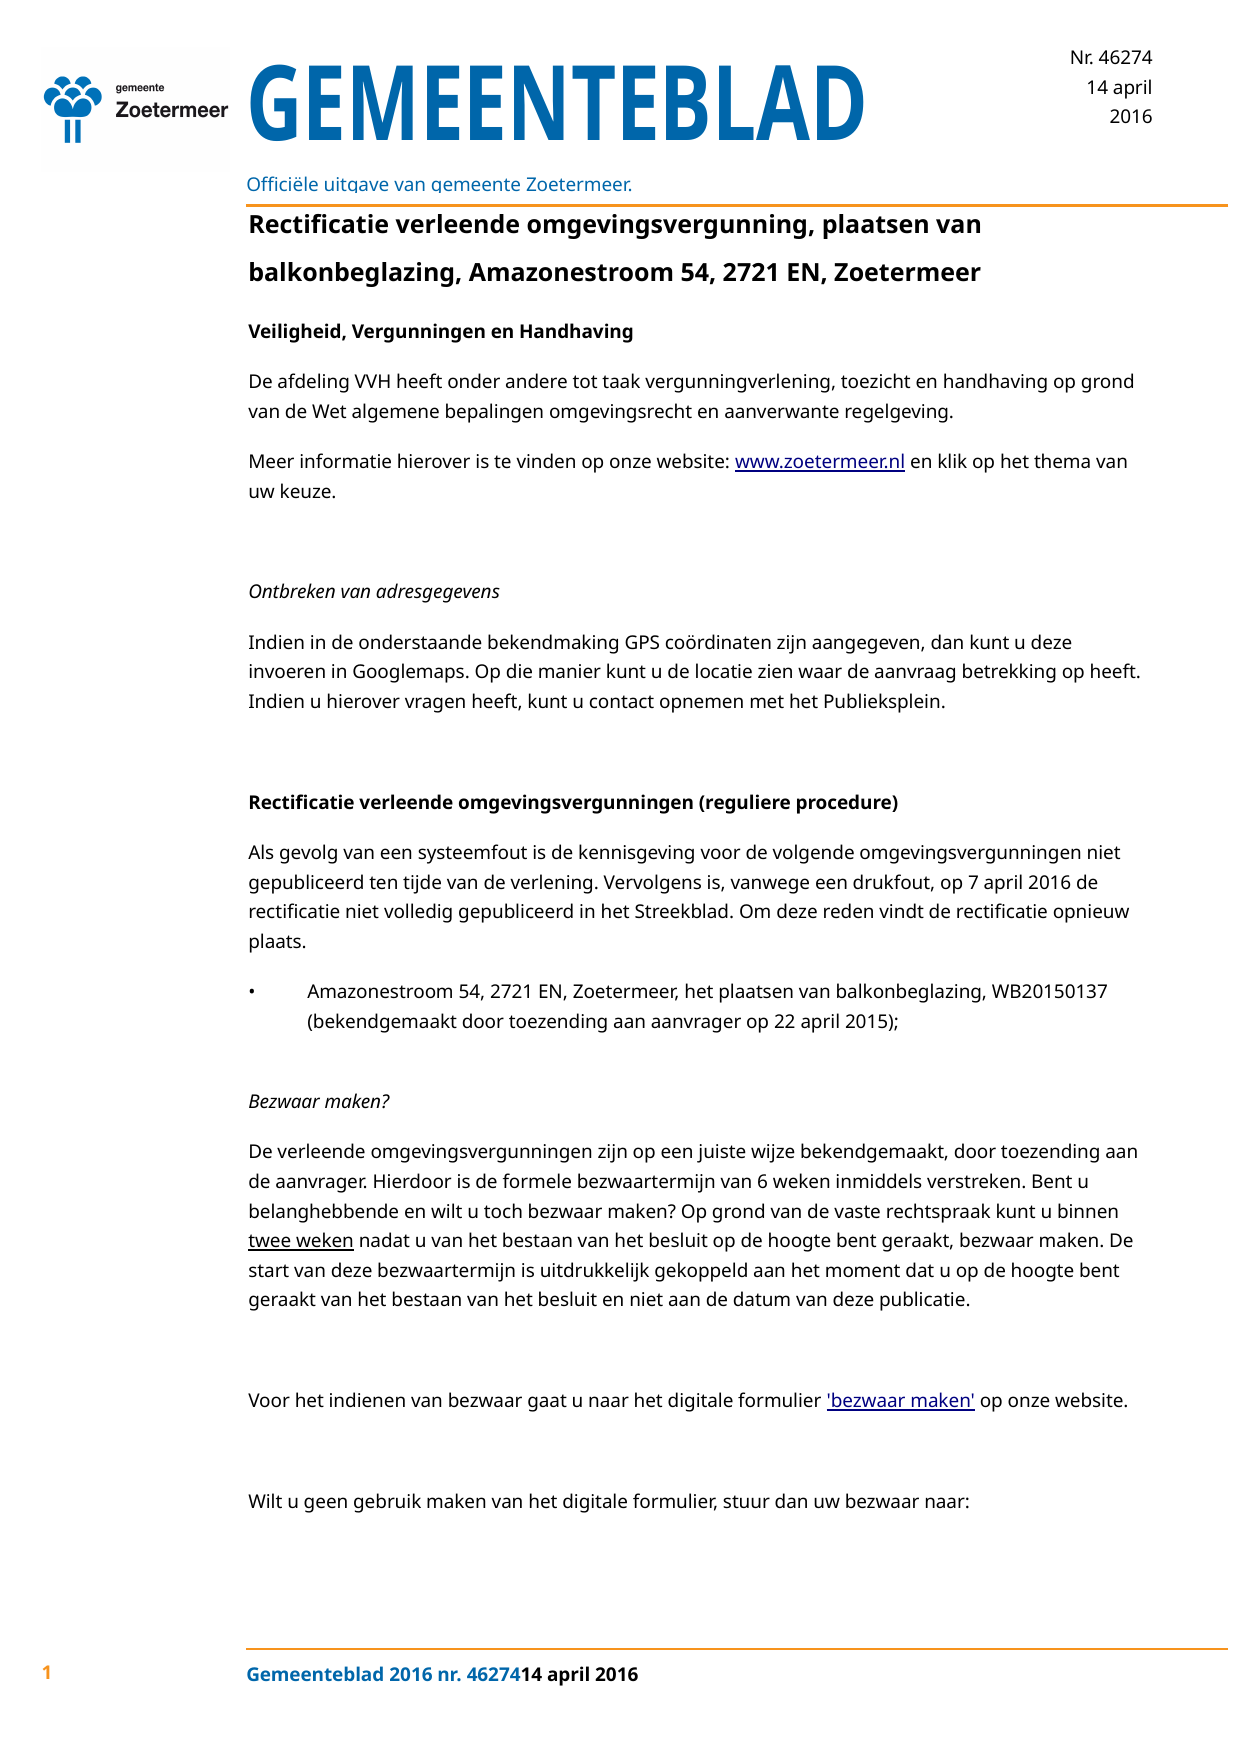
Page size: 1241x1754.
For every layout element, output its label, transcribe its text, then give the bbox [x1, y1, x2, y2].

text Rectificatie verleende omgevingsvergunningen (reguliere procedure) [248, 789, 1152, 815]
text Als gevolg van een systeemfout is de kennisgeving voor de volgende omgevingsvergunningen niet gepubliceerd ten tijde van de verlening. Vervolgens is, vanwege een drukfout, op 7 april 2016 de rectificatie niet volledig gepubliceerd in het Streekblad. Om deze reden vindt de rectificatie opnieuw plaats. [248, 839, 1152, 954]
text Veiligheid, Vergunningen en Handhaving [248, 318, 1152, 344]
text Ontbreken van adresgegevens [248, 579, 1152, 604]
text Voor het indienen van bezwaar gaat u naar het digitale formulier 'bezwaar maken' op onze website. [248, 1387, 1152, 1413]
text De verleende omgevingsvergunningen zijn op een juiste wijze bekendgemaakt, door toezending aan de aanvrager. Hierdoor is de formele bezwaartermijn van 6 weken inmiddels verstreken. Bent u belanghebbende en wilt u toch bezwaar maken? Op grond van de vaste rechtspraak kunt u binnen twee weken nadat u van het bestaan van het besluit op de hoogte bent geraakt, bezwaar maken. De start van deze bezwaartermijn is uitdrukkelijk gekoppeld aan het moment dat u op de hoogte bent geraakt van het bestaan van het besluit en niet aan de datum van deze publicatie. [248, 1139, 1152, 1312]
picture [41, 47, 231, 172]
text Meer informatie hierover is te vinden op onze website: www.zoetermeer.nl en klik op het thema van uw keuze. [248, 448, 1152, 504]
text Indien in de onderstaande bekendmaking GPS coördinaten zijn aangegeven, dan kunt u deze invoeren in Googlemaps. Op die manier kunt u de locatie zien waar de aanvraag betrekking op heeft. Indien u hierover vragen heeft, kunt u contact opnemen met het Publieksplein. [248, 629, 1152, 714]
text De afdeling VVH heeft onder andere tot taak vergunningverlening, toezicht en handhaving op grond van de Wet algemene bepalingen omgevingsrecht en aanverwante regelgeving. [248, 368, 1152, 424]
text Rectificatie verleende omgevingsvergunning, plaatsen van balkonbeglazing, Amazonestroom 54, 2721 EN, Zoetermeer [248, 207, 1152, 288]
list Amazonestroom 54, 2721 EN, Zoetermeer, het plaatsen van balkonbeglazing, WB20150137 (bekendgemaakt door toezending aan aanvrager op 22 april 2015); [248, 979, 1152, 1034]
text Bezwaar maken? [248, 1088, 1152, 1114]
text Wilt u geen gebruik maken van het digitale formulier, stuur dan uw bezwaar naar: [248, 1488, 1152, 1514]
